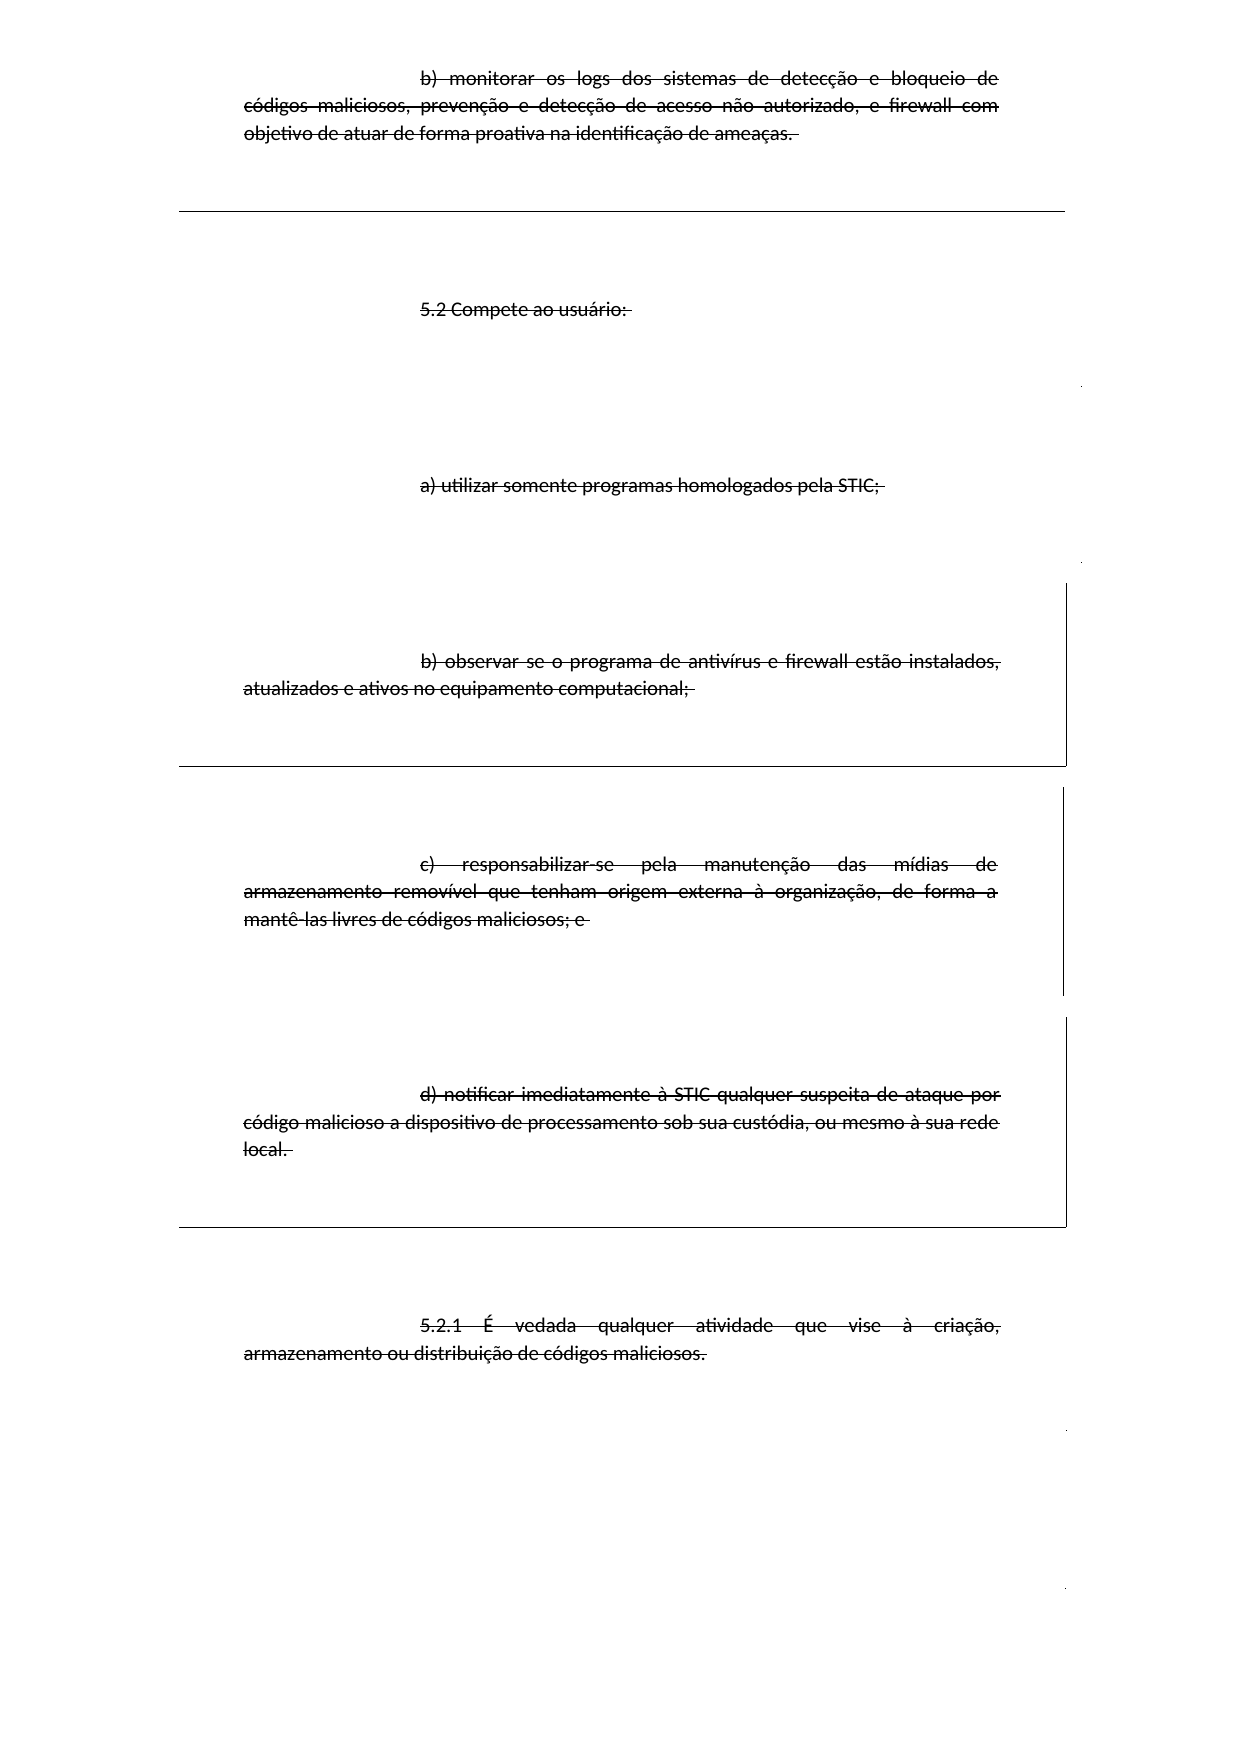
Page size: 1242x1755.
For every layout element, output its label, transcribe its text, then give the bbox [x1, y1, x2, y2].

text 5.2 Compete ao usuário: [356, 232, 1081, 386]
text b) monitorar os logs dos sistemas de detecção e bloqueio de códigos maliciosos, prevenção e detecção de acesso não autorizado, e firewall com objetivo de atuar de forma proativa na identificação de ameaças. [180, 1, 1064, 210]
text c) responsabilizar-se pela manutenção das mídias de armazenamento removível que tenham origem externa à organização, de forma a mantê-las livres de códigos maliciosos; e [179, 787, 1062, 996]
text 5.2.1 É vedada qualquer atividade que vise à criação, armazenamento ou distribuição de códigos maliciosos. [179, 1248, 1066, 1430]
text b) observar se o programa de antivírus e firewall estão instalados, atualizados e ativos no equipamento computacional; [179, 584, 1065, 765]
text d) notificar imediatamente à STIC qualquer suspeita de ataque por código malicioso a dispositivo de processamento sob sua custódia, ou mesmo à sua rede local. [179, 1018, 1065, 1226]
text a) utilizar somente programas homologados pela STIC; [356, 408, 1081, 562]
